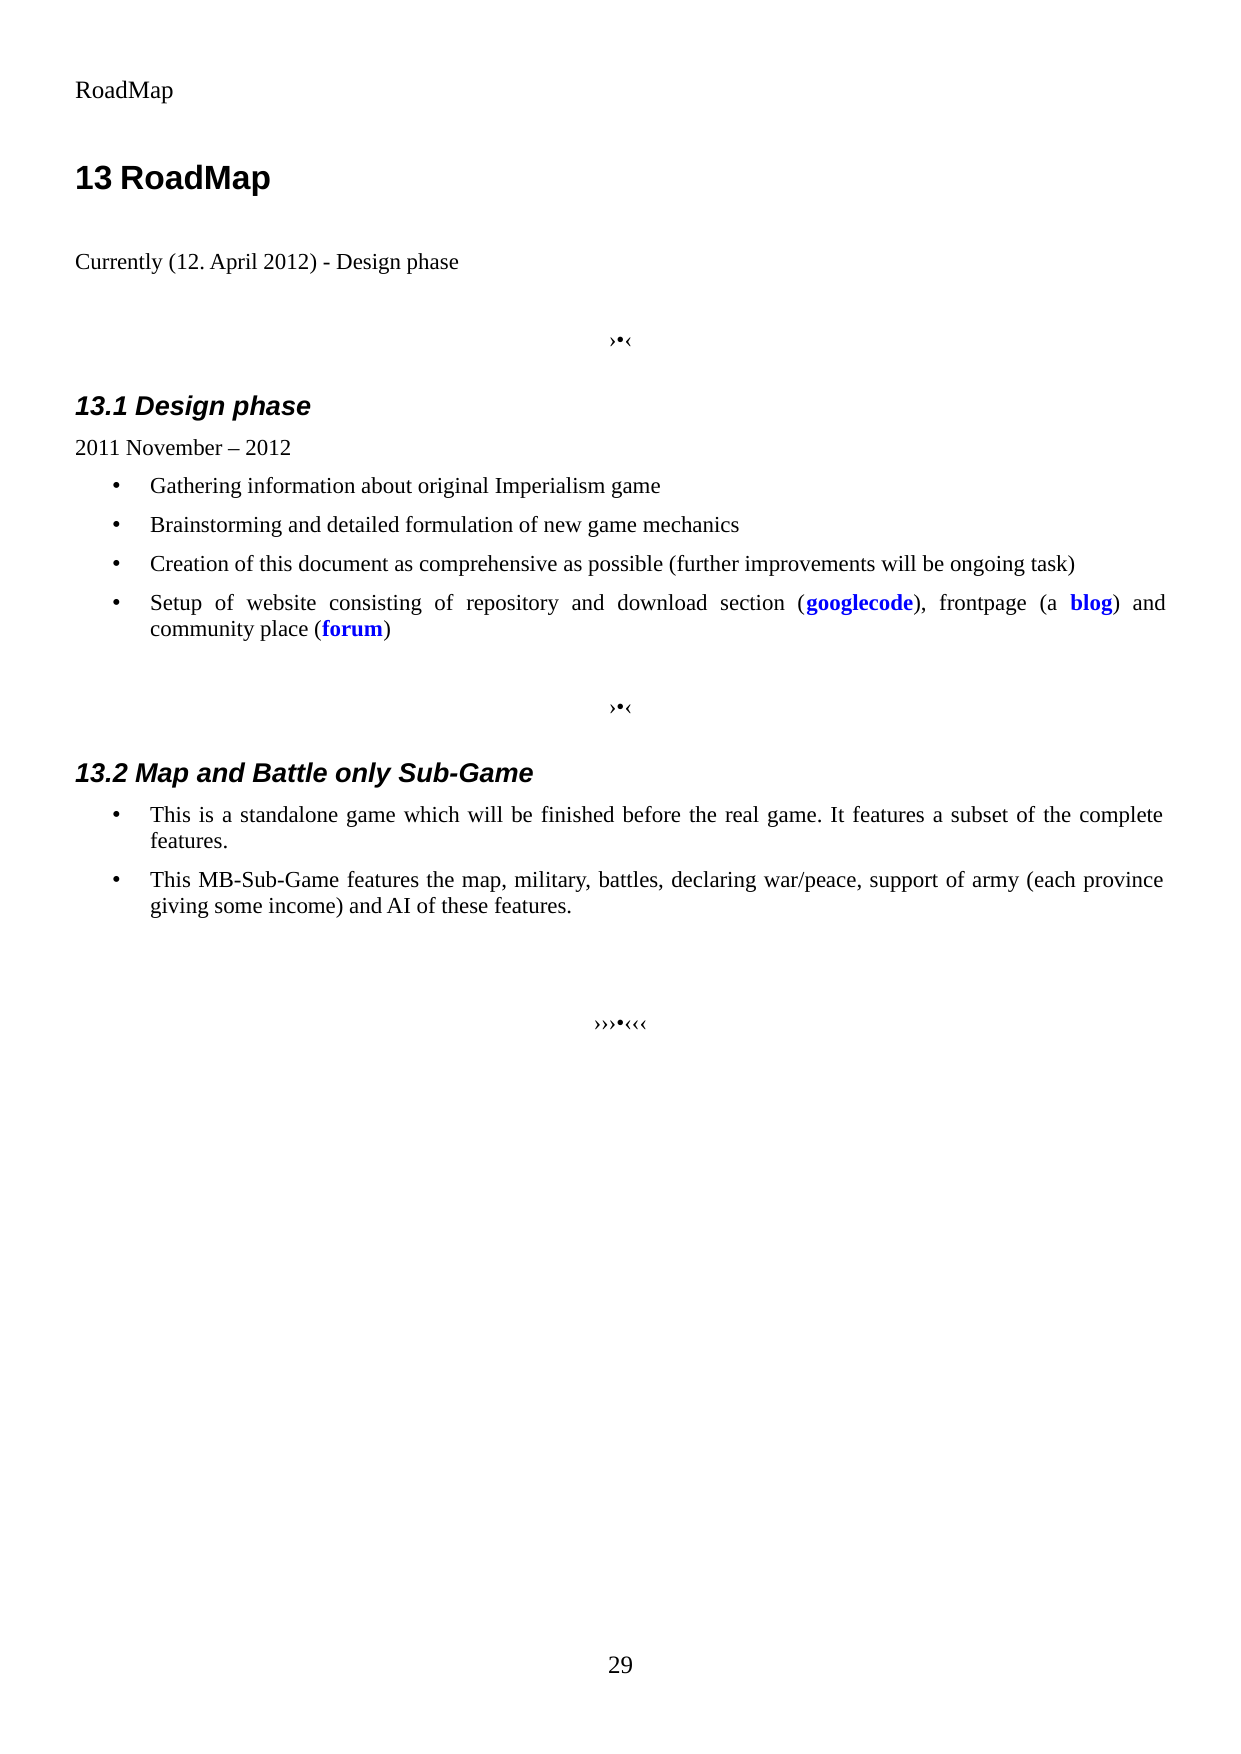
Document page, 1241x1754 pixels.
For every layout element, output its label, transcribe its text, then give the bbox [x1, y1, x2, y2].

subtitle Map and Battle only Sub-Game [75, 757, 1166, 788]
text 2011 November – 2012 [75, 433, 1166, 460]
list This is a standalone game which will be finished before the real game. It features a subset of the complete features. [112, 801, 1166, 853]
text ›•‹ [75, 693, 1166, 719]
list This MB-Sub-Game features the map, military, battles, declaring war/peace, support of army (each province giving some income) and AI of these features. [112, 866, 1166, 918]
text Currently (12. April 2012) - Design phase [75, 248, 1166, 274]
list Gathering information about original Imperialism game [112, 472, 1166, 499]
subtitle RoadMap [75, 158, 1166, 197]
text ›•‹ [75, 326, 1166, 352]
list Creation of this document as comprehensive as possible (further improvements will be ongoing task) [112, 550, 1166, 576]
list Brainstorming and detailed formulation of new game mechanics [112, 511, 1166, 538]
list Setup of website consisting of repository and download section (googlecode), frontpage (a blog) and community place (forum) [112, 589, 1166, 642]
subtitle Design phase [75, 390, 1166, 421]
text ›››•‹‹‹ [75, 1009, 1166, 1035]
